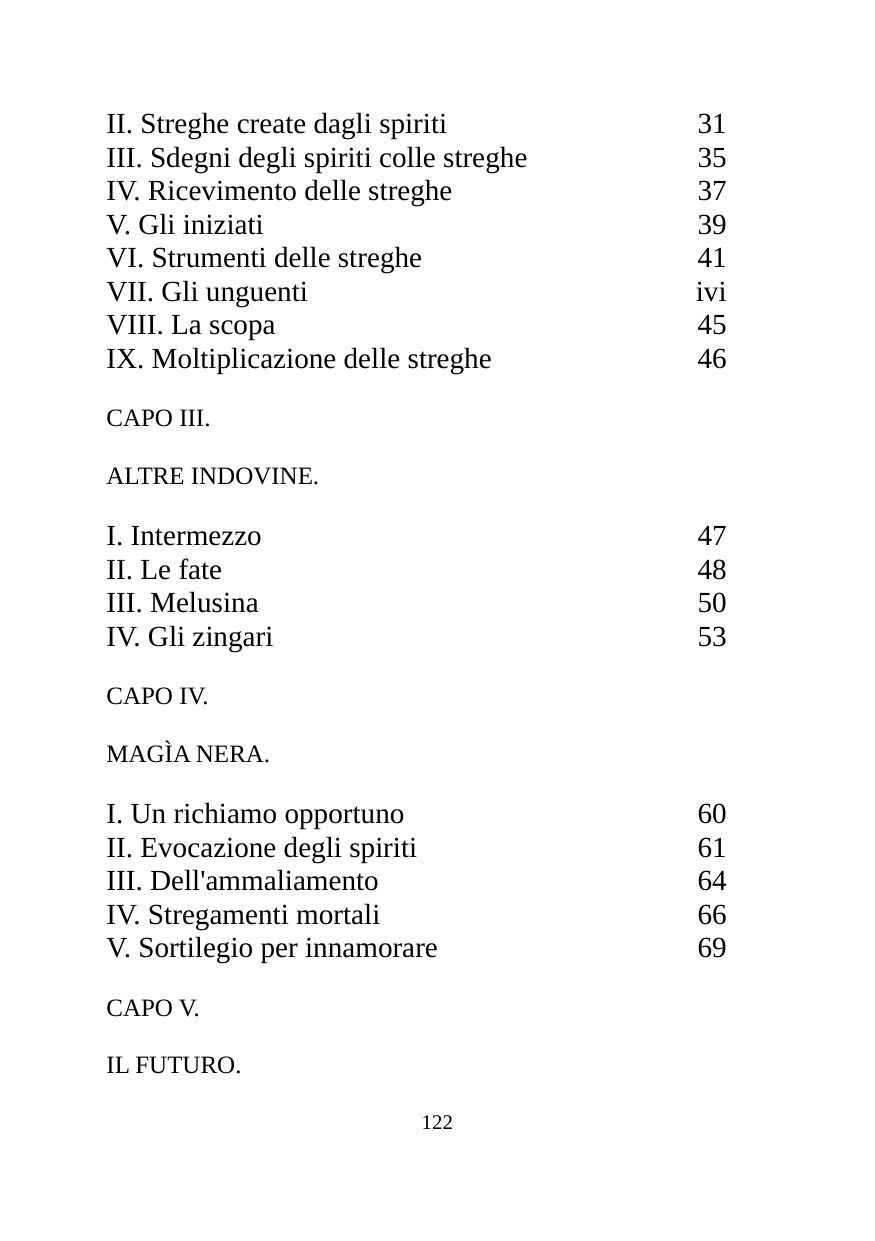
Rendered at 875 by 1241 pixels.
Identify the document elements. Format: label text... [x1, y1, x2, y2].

text CAPO III. [106, 403, 768, 432]
text IV. Ricevimento delle streghe 37 [106, 173, 768, 207]
text I. Un richiamo opportuno 60 [106, 796, 768, 830]
text VIII. La scopa 45 [106, 307, 768, 341]
text IV. Gli zingari 53 [106, 619, 768, 652]
text III. Dell'ammaliamento 64 [106, 863, 768, 897]
text CAPO V. [106, 993, 768, 1021]
text II. Evocazione degli spiriti 61 [106, 830, 768, 863]
text I. Intermezzo 47 [106, 518, 768, 552]
text III. Melusina 50 [106, 585, 768, 619]
text II. Le fate 48 [106, 552, 768, 585]
text III. Sdegni degli spiriti colle streghe 35 [106, 140, 768, 173]
text CAPO IV. [106, 681, 768, 710]
text V. Sortilegio per innamorare 69 [106, 930, 768, 964]
text V. Gli iniziati 39 [106, 207, 768, 240]
text IL FUTURO. [106, 1050, 768, 1079]
text VII. Gli unguenti ivi [106, 274, 768, 307]
text IX. Moltiplicazione delle streghe 46 [106, 341, 768, 374]
text ALTRE INDOVINE. [106, 461, 768, 489]
text IV. Stregamenti mortali 66 [106, 897, 768, 930]
text II. Streghe create dagli spiriti 31 [106, 106, 768, 140]
text VI. Strumenti delle streghe 41 [106, 240, 768, 274]
text MAGÌA NERA. [106, 739, 768, 767]
